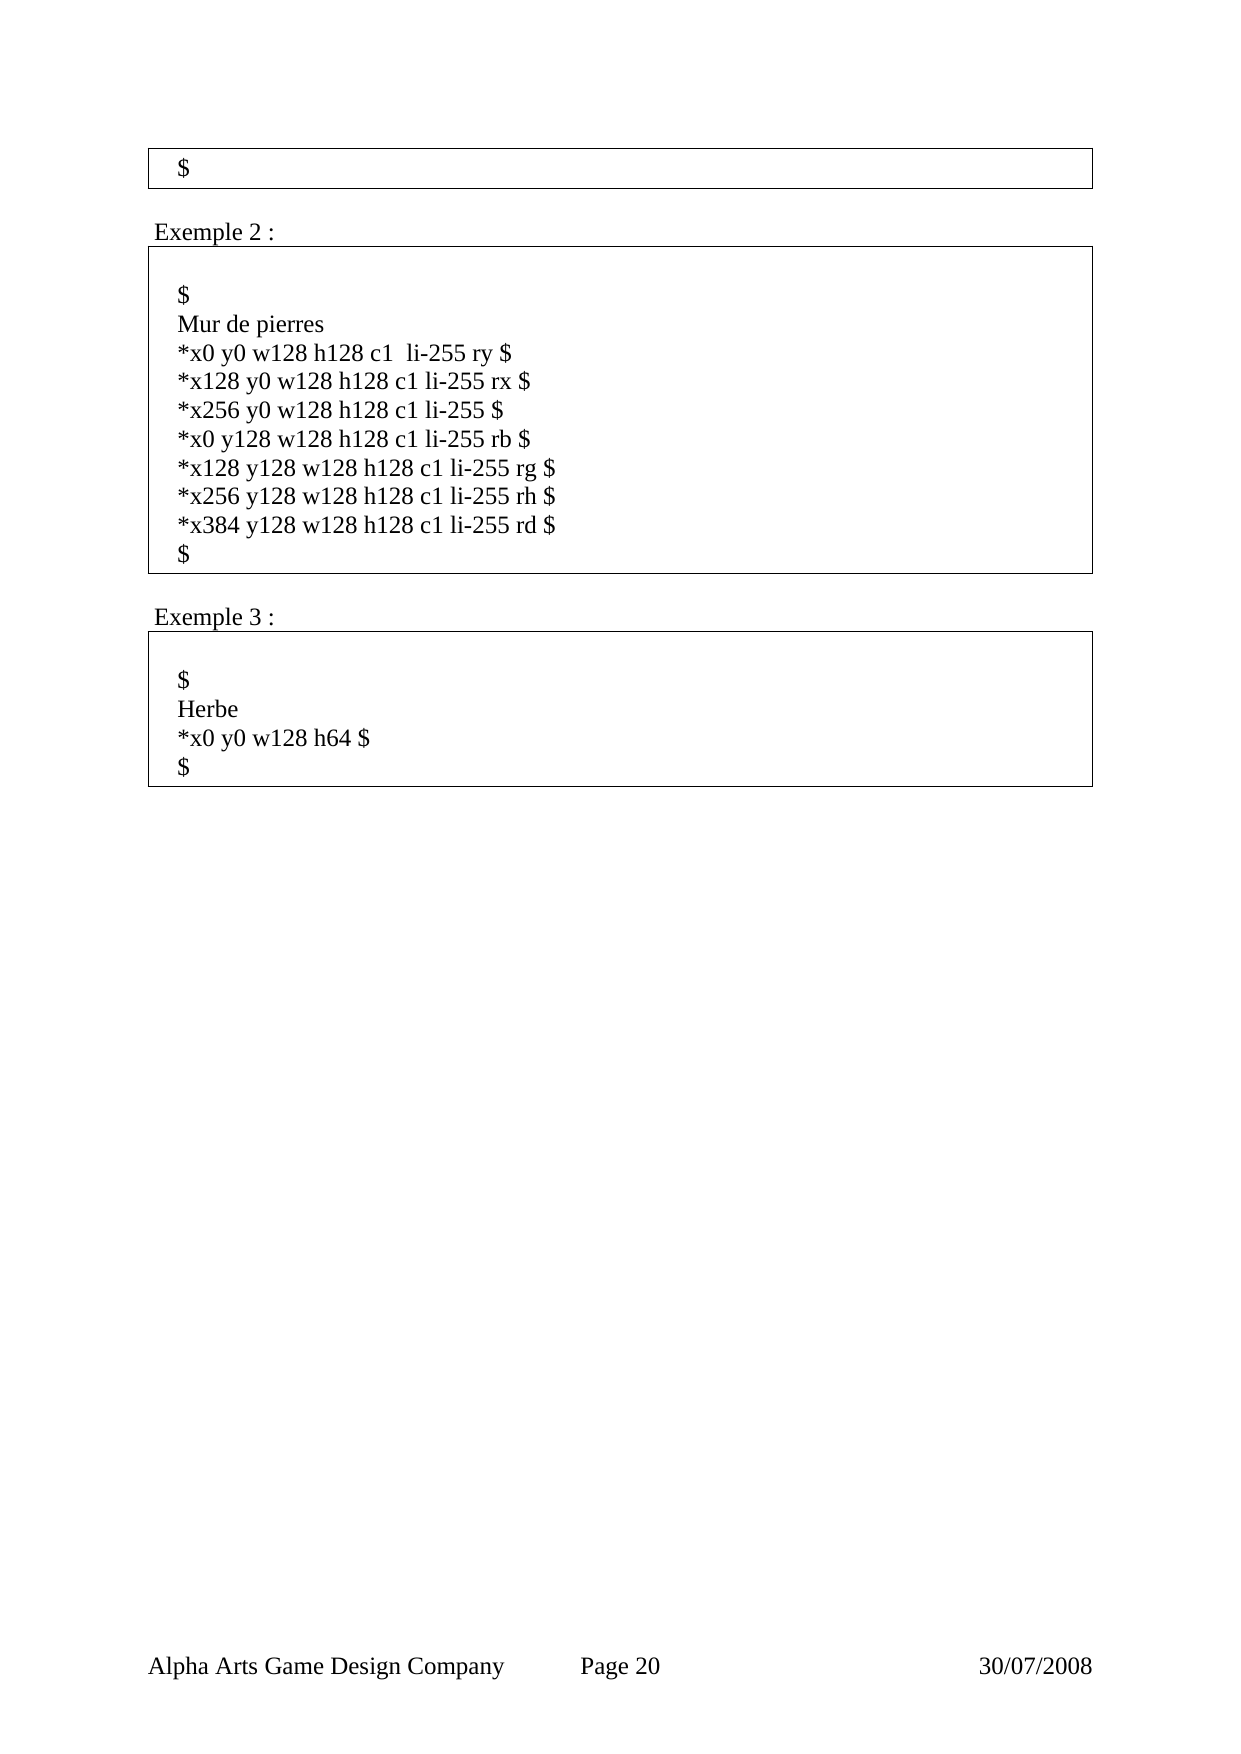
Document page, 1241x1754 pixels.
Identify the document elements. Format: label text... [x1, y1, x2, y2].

text Exemple 2 : [148, 217, 1092, 246]
table_header $ [149, 149, 1092, 188]
table_header $ Herbe *x0 y0 w128 h64 $ $ [149, 632, 1092, 786]
table_header $ Mur de pierres *x0 y0 w128 h128 c1 li-255 ry $ *x128 y0 w128 h128 c1 li-255 rx $ *x256 y0 w128 h128 c1 li-255 $ *x0 y128 w128 h128 c1 li-255 rb $ *x128 y128 w128 h128 c1 li-255 rg $ *x256 y128 w128 h128 c1 li-255 rh $ *x384 y128 w128 h128 c1 li-255 rd $ $ [149, 247, 1092, 573]
text Exemple 3 : [148, 602, 1092, 631]
